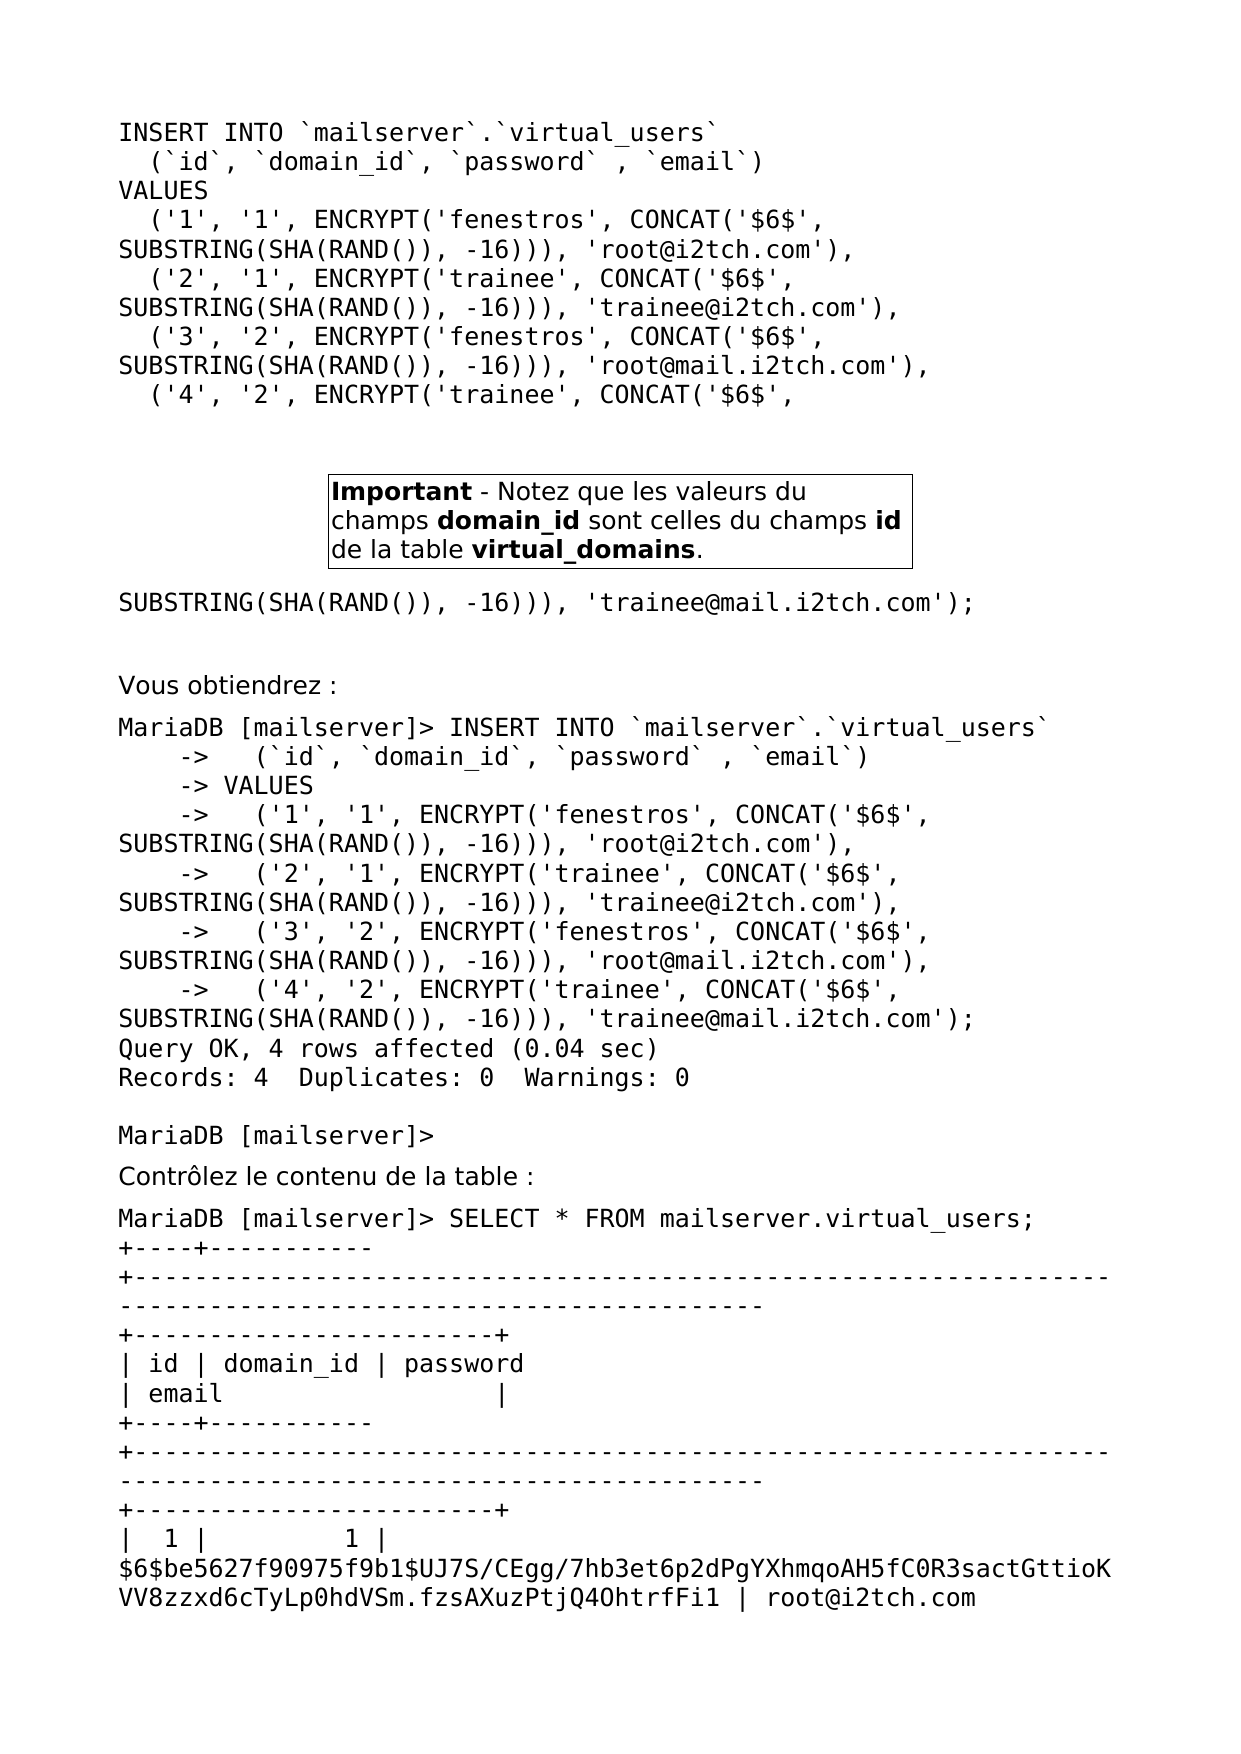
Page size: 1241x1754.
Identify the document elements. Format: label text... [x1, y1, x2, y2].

text INSERT INTO `mailserver`.`virtual_users` (`id`, `domain_id`, `password` , `email`) VALUES ('1', '1', ENCRYPT('fenestros', CONCAT('$6$', SUBSTRING(SHA(RAND()), -16))), 'root@i2tch.com'), ('2', '1', ENCRYPT('trainee', CONCAT('$6$', SUBSTRING(SHA(RAND()), -16))), 'trainee@i2tch.com'), ('3', '2', ENCRYPT('fenestros', CONCAT('$6$', SUBSTRING(SHA(RAND()), -16))), 'root@mail.i2tch.com'), ('4', '2', ENCRYPT('trainee', CONCAT('$6$', SUBSTRING(SHA(RAND()), -16))), 'trainee@mail.i2tch.com'); [118, 118, 1122, 618]
text MariaDB [mailserver]> SELECT * FROM mailserver.virtual_users; +----+-----------+------------------------------------------------------------------------------------------------------------+------------------------+ | id | domain_id | password | email | +----+-----------+------------------------------------------------------------------------------------------------------------+------------------------+ | 1 | 1 | $6$be5627f90975f9b1$UJ7S/CEgg/7hb3et6p2dPgYXhmqoAH5fC0R3sactGttioKVV8zzxd6cTyLp0hdVSm.fzsAXuzPtjQ4OhtrfFi1 | root@i2tch.com [118, 1204, 1122, 1612]
text Vous obtiendrez : [118, 671, 1122, 700]
text Contrôlez le contenu de la table : [118, 1162, 1122, 1191]
text MariaDB [mailserver]> INSERT INTO `mailserver`.`virtual_users` -> (`id`, `domain_id`, `password` , `email`) -> VALUES -> ('1', '1', ENCRYPT('fenestros', CONCAT('$6$', SUBSTRING(SHA(RAND()), -16))), 'root@i2tch.com'), -> ('2', '1', ENCRYPT('trainee', CONCAT('$6$', SUBSTRING(SHA(RAND()), -16))), 'trainee@i2tch.com'), -> ('3', '2', ENCRYPT('fenestros', CONCAT('$6$', SUBSTRING(SHA(RAND()), -16))), 'root@mail.i2tch.com'), -> ('4', '2', ENCRYPT('trainee', CONCAT('$6$', SUBSTRING(SHA(RAND()), -16))), 'trainee@mail.i2tch.com'); Query OK, 4 rows affected (0.04 sec) Records: 4 Duplicates: 0 Warnings: 0 MariaDB [mailserver]> [118, 713, 1122, 1150]
table_header Important - Notez que les valeurs du champs domain_id sont celles du champs id de la table virtual_domains. [329, 475, 912, 568]
